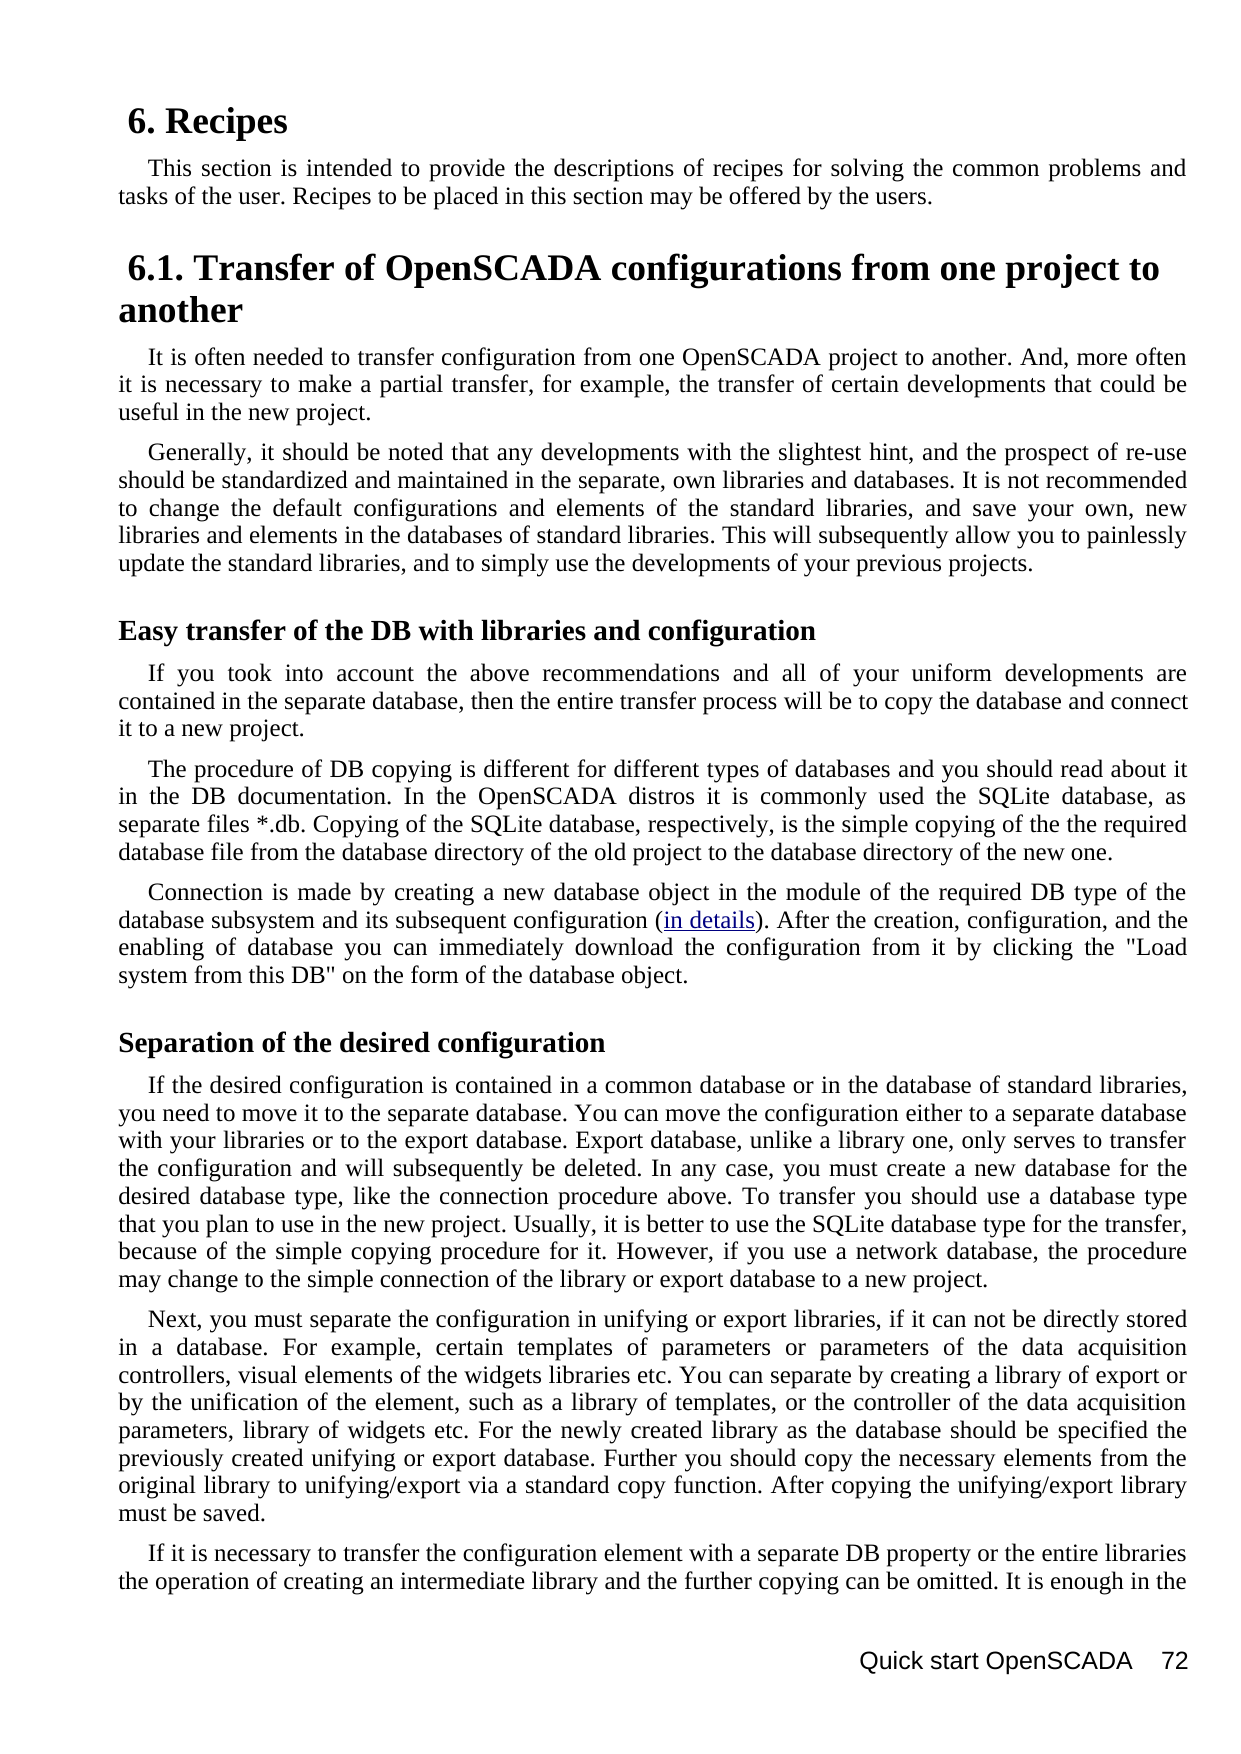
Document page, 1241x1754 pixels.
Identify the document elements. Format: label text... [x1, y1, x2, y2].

subtitle 6.1. Transfer of OpenSCADA configurations from one project to another [118, 247, 1188, 330]
text This section is intended to provide the descriptions of recipes for solving the common problems and tasks of the user. Recipes to be placed in this section may be offered by the users. [118, 154, 1188, 209]
text Next, you must separate the configuration in unifying or export libraries, if it can not be directly stored in a database. For example, certain templates of parameters or parameters of the data acquisition controllers, visual elements of the widgets libraries etc. You can separate by creating a library of export or by the unification of the element, such as a library of templates, or the controller of the data acquisition parameters, library of widgets etc. For the newly created library as the database should be specified the previously created unifying or export database. Further you should copy the necessary elements from the original library to unifying/export via a standard copy function. After copying the unifying/export library must be saved. [118, 1305, 1188, 1527]
text If it is necessary to transfer the configuration element with a separate DB property or the entire libraries the operation of creating an intermediate library and the further copying can be omitted. It is enough in the [118, 1539, 1188, 1595]
text If the desired configuration is contained in a common database or in the database of standard libraries, you need to move it to the separate database. You can move the configuration either to a separate database with your libraries or to the export database. Export database, unlike a library one, only serves to transfer the configuration and will subsequently be deleted. In any case, you must create a new database for the desired database type, like the connection procedure above. To transfer you should use a database type that you plan to use in the new project. Usually, it is better to use the SQLite database type for the transfer, because of the simple copying procedure for it. However, if you use a network database, the procedure may change to the simple connection of the library or export database to a new project. [118, 1071, 1188, 1293]
subtitle 6. Recipes [118, 100, 1188, 142]
subtitle Separation of the desired configuration [118, 1026, 1188, 1059]
text Connection is made by creating a new database object in the module of the required DB type of the database subsystem and its subsequent configuration (in details). After the creation, configuration, and the enabling of database you can immediately download the configuration from it by clicking the "Load system from this DB" on the form of the database object. [118, 878, 1188, 989]
subtitle Easy transfer of the DB with libraries and configuration [118, 614, 1188, 647]
text If you took into account the above recommendations and all of your uniform developments are contained in the separate database, then the entire transfer process will be to copy the database and connect it to a new project. [118, 659, 1188, 742]
text Generally, it should be noted that any developments with the slightest hint, and the prospect of re-use should be standardized and maintained in the separate, own libraries and databases. It is not recommended to change the default configurations and elements of the standard libraries, and save your own, new libraries and elements in the databases of standard libraries. This will subsequently allow you to painlessly update the standard libraries, and to simply use the developments of your previous projects. [118, 438, 1188, 577]
text The procedure of DB copying is different for different types of databases and you should read about it in the DB documentation. In the OpenSCADA distros it is commonly used the SQLite database, as separate files *.db. Сopying of the SQLite database, respectively, is the simple copying of the the required database file from the database directory of the old project to the database directory of the new one. [118, 755, 1188, 866]
text It is often needed to transfer configuration from one OpenSCADA project to another. And, more often it is necessary to make a partial transfer, for example, the transfer of certain developments that could be useful in the new project. [118, 343, 1188, 426]
